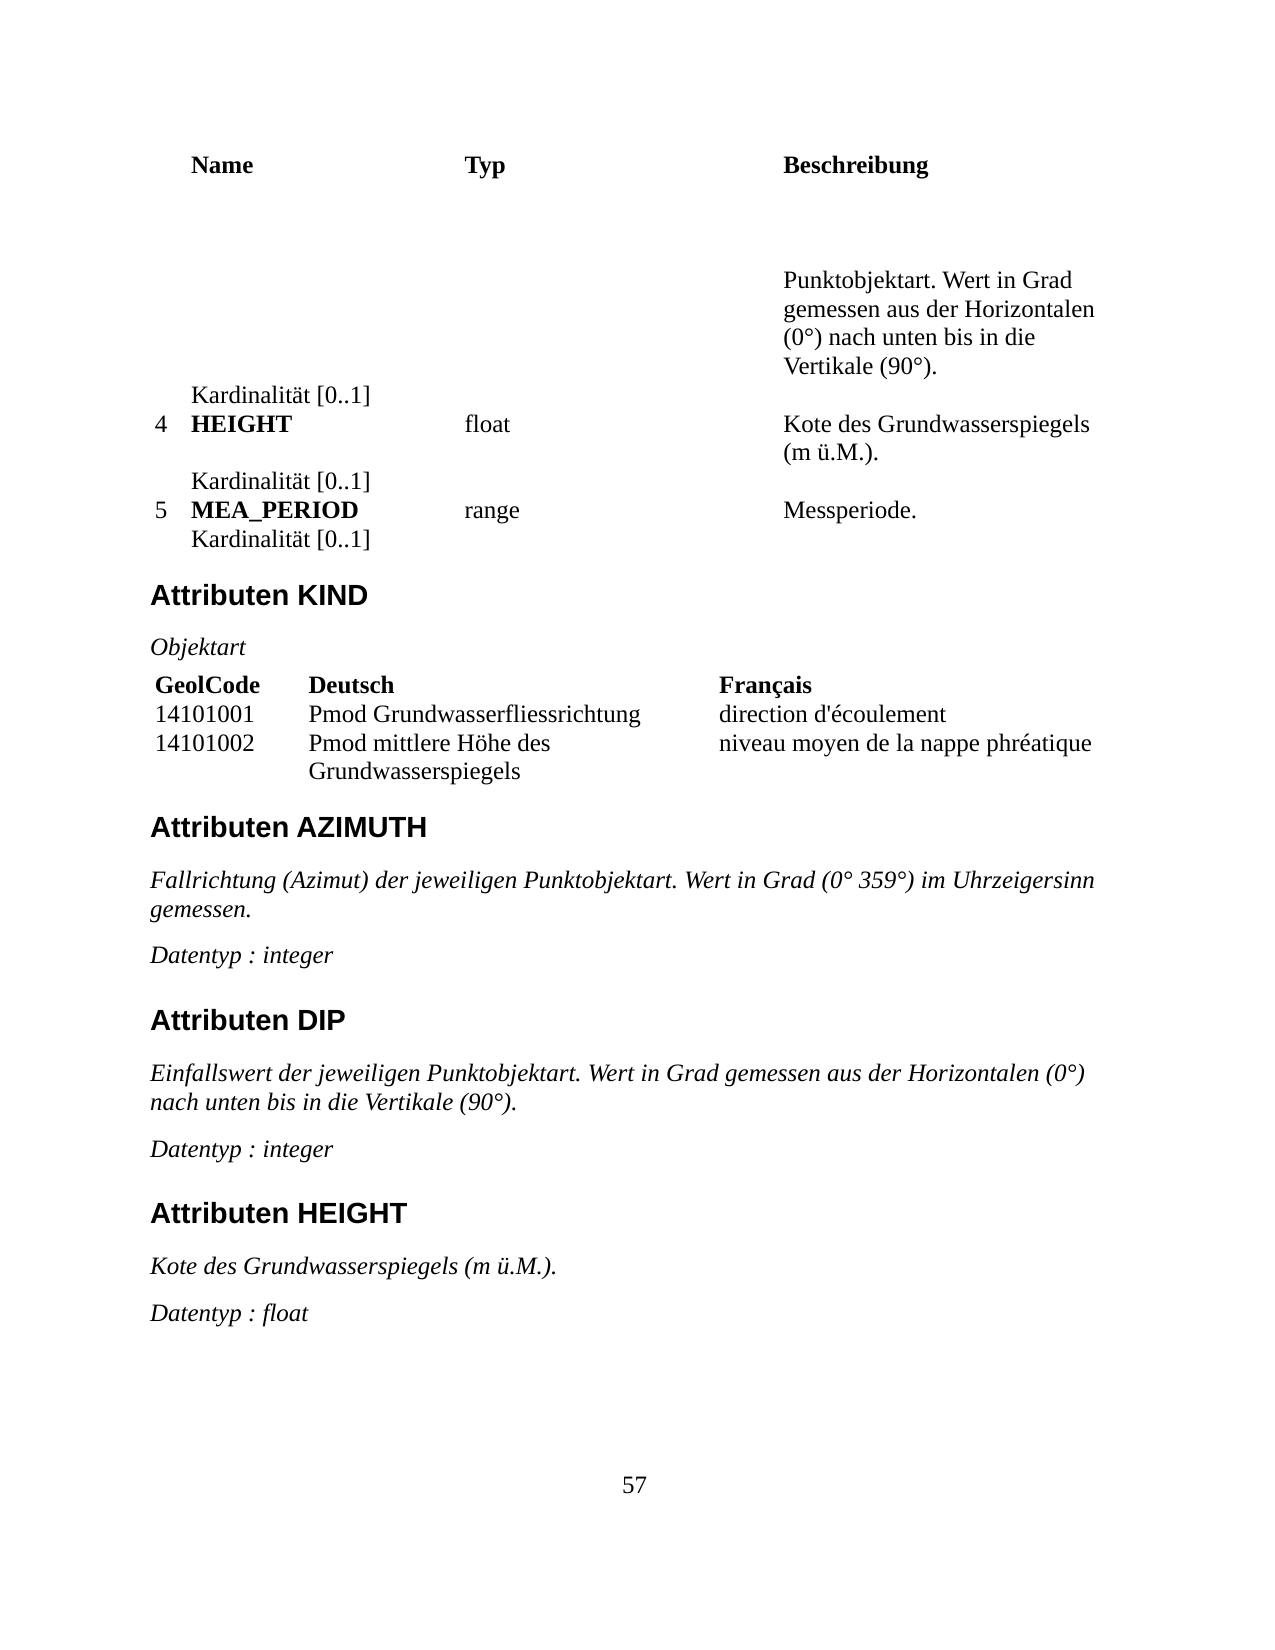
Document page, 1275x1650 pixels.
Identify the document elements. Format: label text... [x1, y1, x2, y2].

subtitle Attributen AZIMUTH [150, 810, 1125, 844]
table_cell Kote des Grundwasserspiegels (m ü.M.). [779, 409, 1125, 466]
text Datentyp : float [150, 1298, 1125, 1327]
table_cell niveau moyen de la nappe phréatique [714, 728, 1125, 785]
table_cell float [460, 409, 779, 466]
table_header Typ [460, 150, 779, 265]
table_header Name [186, 150, 460, 265]
table_cell 5 [150, 495, 186, 524]
table_header Français [714, 670, 1125, 699]
table_header [150, 150, 186, 265]
table_cell Kardinalität [0..1] [186, 466, 460, 495]
text Datentyp : integer [150, 941, 1125, 969]
table_cell 14101002 [150, 728, 304, 785]
table_cell Kardinalität [0..1] [186, 380, 460, 409]
text Fallrichtung (Azimut) der jeweiligen Punktobjektart. Wert in Grad (0° 359°) im Uhrzeigersinn gemessen. [150, 865, 1125, 923]
subtitle Attributen DIP [150, 1003, 1125, 1037]
text Kote des Grundwasserspiegels (m ü.M.). [150, 1251, 1125, 1280]
table_cell Pmod mittlere Höhe des Grundwasserspiegels [304, 728, 714, 785]
text Einfallswert der jeweiligen Punktobjektart. Wert in Grad gemessen aus der Horizontalen (0°) nach unten bis in die Vertikale (90°). [150, 1058, 1125, 1116]
table_cell [779, 380, 1125, 409]
table_cell [460, 524, 779, 552]
table_cell [460, 265, 779, 380]
table_cell direction d'écoulement [714, 699, 1125, 728]
table_cell [150, 466, 186, 495]
table_cell [186, 265, 460, 380]
table_cell [150, 380, 186, 409]
text Datentyp : integer [150, 1134, 1125, 1162]
table_cell 4 [150, 409, 186, 466]
table_cell Kardinalität [0..1] [186, 524, 460, 552]
table_cell [779, 524, 1125, 552]
subtitle Attributen KIND [150, 577, 1125, 611]
table_cell [150, 265, 186, 380]
table_cell Messperiode. [779, 495, 1125, 524]
table_cell 14101001 [150, 699, 304, 728]
text Objektart [150, 632, 1125, 661]
table_header Deutsch [304, 670, 714, 699]
table_cell Punktobjektart. Wert in Grad gemessen aus der Horizontalen (0°) nach unten bis in die Vertikale (90°). [779, 265, 1125, 380]
table_cell range [460, 495, 779, 524]
table_header Beschreibung [779, 150, 1125, 265]
table_cell [460, 380, 779, 409]
table_cell Pmod Grundwasserfliessrichtung [304, 699, 714, 728]
table_cell HEIGHT [186, 409, 460, 466]
subtitle Attributen HEIGHT [150, 1196, 1125, 1230]
table_cell [779, 466, 1125, 495]
table_cell [150, 524, 186, 552]
table_cell MEA_PERIOD [186, 495, 460, 524]
table_header GeolCode [150, 670, 304, 699]
table_cell [460, 466, 779, 495]
